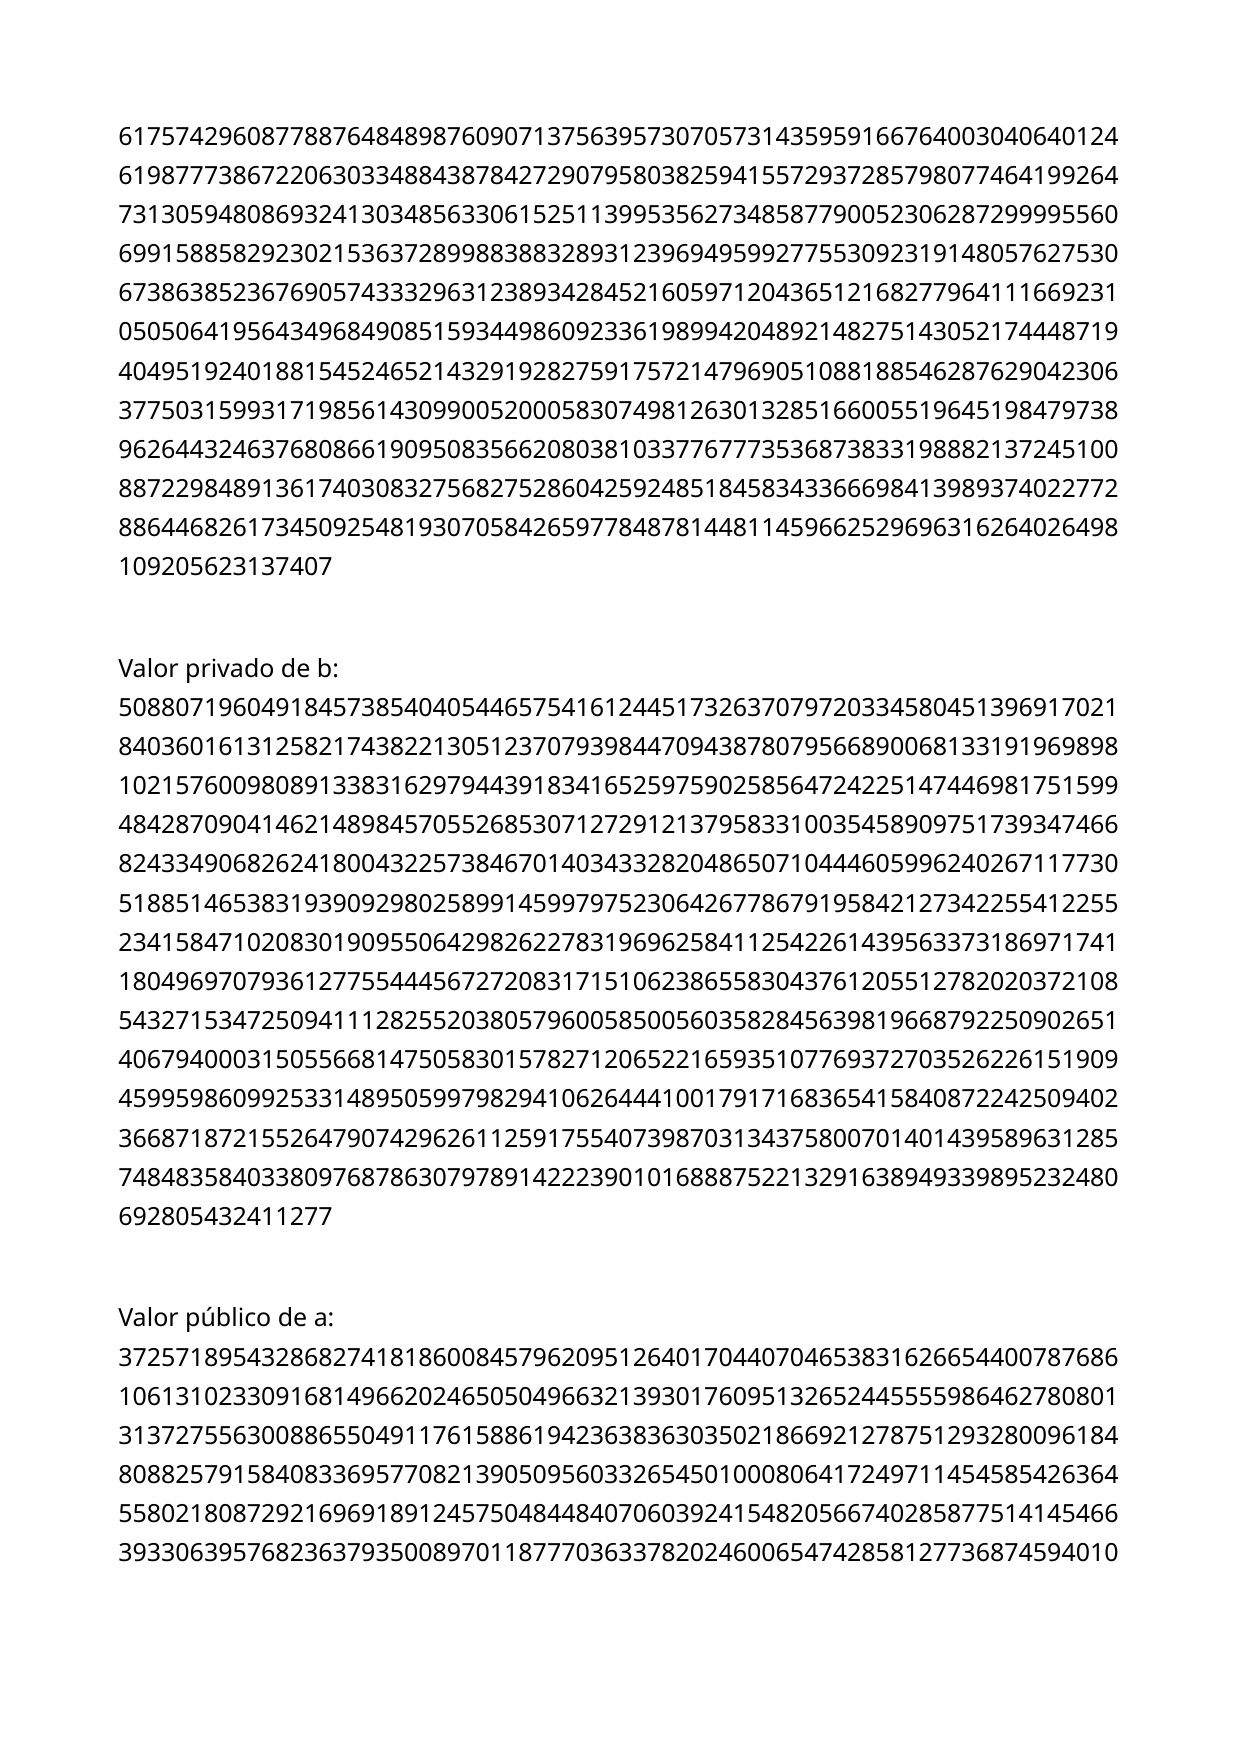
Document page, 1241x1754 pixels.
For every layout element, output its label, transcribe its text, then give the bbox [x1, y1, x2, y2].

text Valor privado de b: 5088071960491845738540405446575416124451732637079720334580451396917021840360161312582174382213051237079398447094387807956689006813319196989810215760098089133831629794439183416525975902585647242251474469817515994842870904146214898457055268530712729121379583310035458909751739347466824334906826241800432257384670140343328204865071044460599624026711773051885146538319390929802589914599797523064267786791958421273422554122552341584710208301909550642982622783196962584112542261439563373186971741180496970793612775544456727208317151062386558304376120551278202037210854327153472509411128255203805796005850056035828456398196687922509026514067940003150556681475058301578271206522165935107769372703526226151909459959860992533148950599798294106264441001791716836541584087224250940236687187215526479074296261125917554073987031343758007014014395896312857484835840338097687863079789142223901016888752213291638949339895232480692805432411277 [118, 650, 1122, 1233]
text 61757429608778876484898760907137563957307057314359591667640030406401246198777386722063033488438784272907958038259415572937285798077464199264731305948086932413034856330615251139953562734858779005230628729999556069915885829230215363728998838832893123969495992775530923191480576275306738638523676905743332963123893428452160597120436512168277964111669231050506419564349684908515934498609233619899420489214827514305217444871940495192401881545246521432919282759175721479690510881885462876290423063775031599317198561430990052000583074981263013285166005519645198479738962644324637680866190950835662080381033776777353687383319888213724510088722984891361740308327568275286042592485184583433666984139893740227728864468261734509254819307058426597784878144811459662529696316264026498109205623137407 [118, 118, 1122, 583]
text Valor público de a: 372571895432868274181860084579620951264017044070465383162665440078768610613102330916814966202465050496632139301760951326524455559864627808013137275563008865504911761588619423638363035021866921278751293280096184808825791584083369577082139050956033265450100080641724971145458542636455802180872921696918912457504844840706039241548205667402858775141454663933063957682363793500897011877703633782024600654742858127736874594010 [118, 1300, 1122, 1569]
